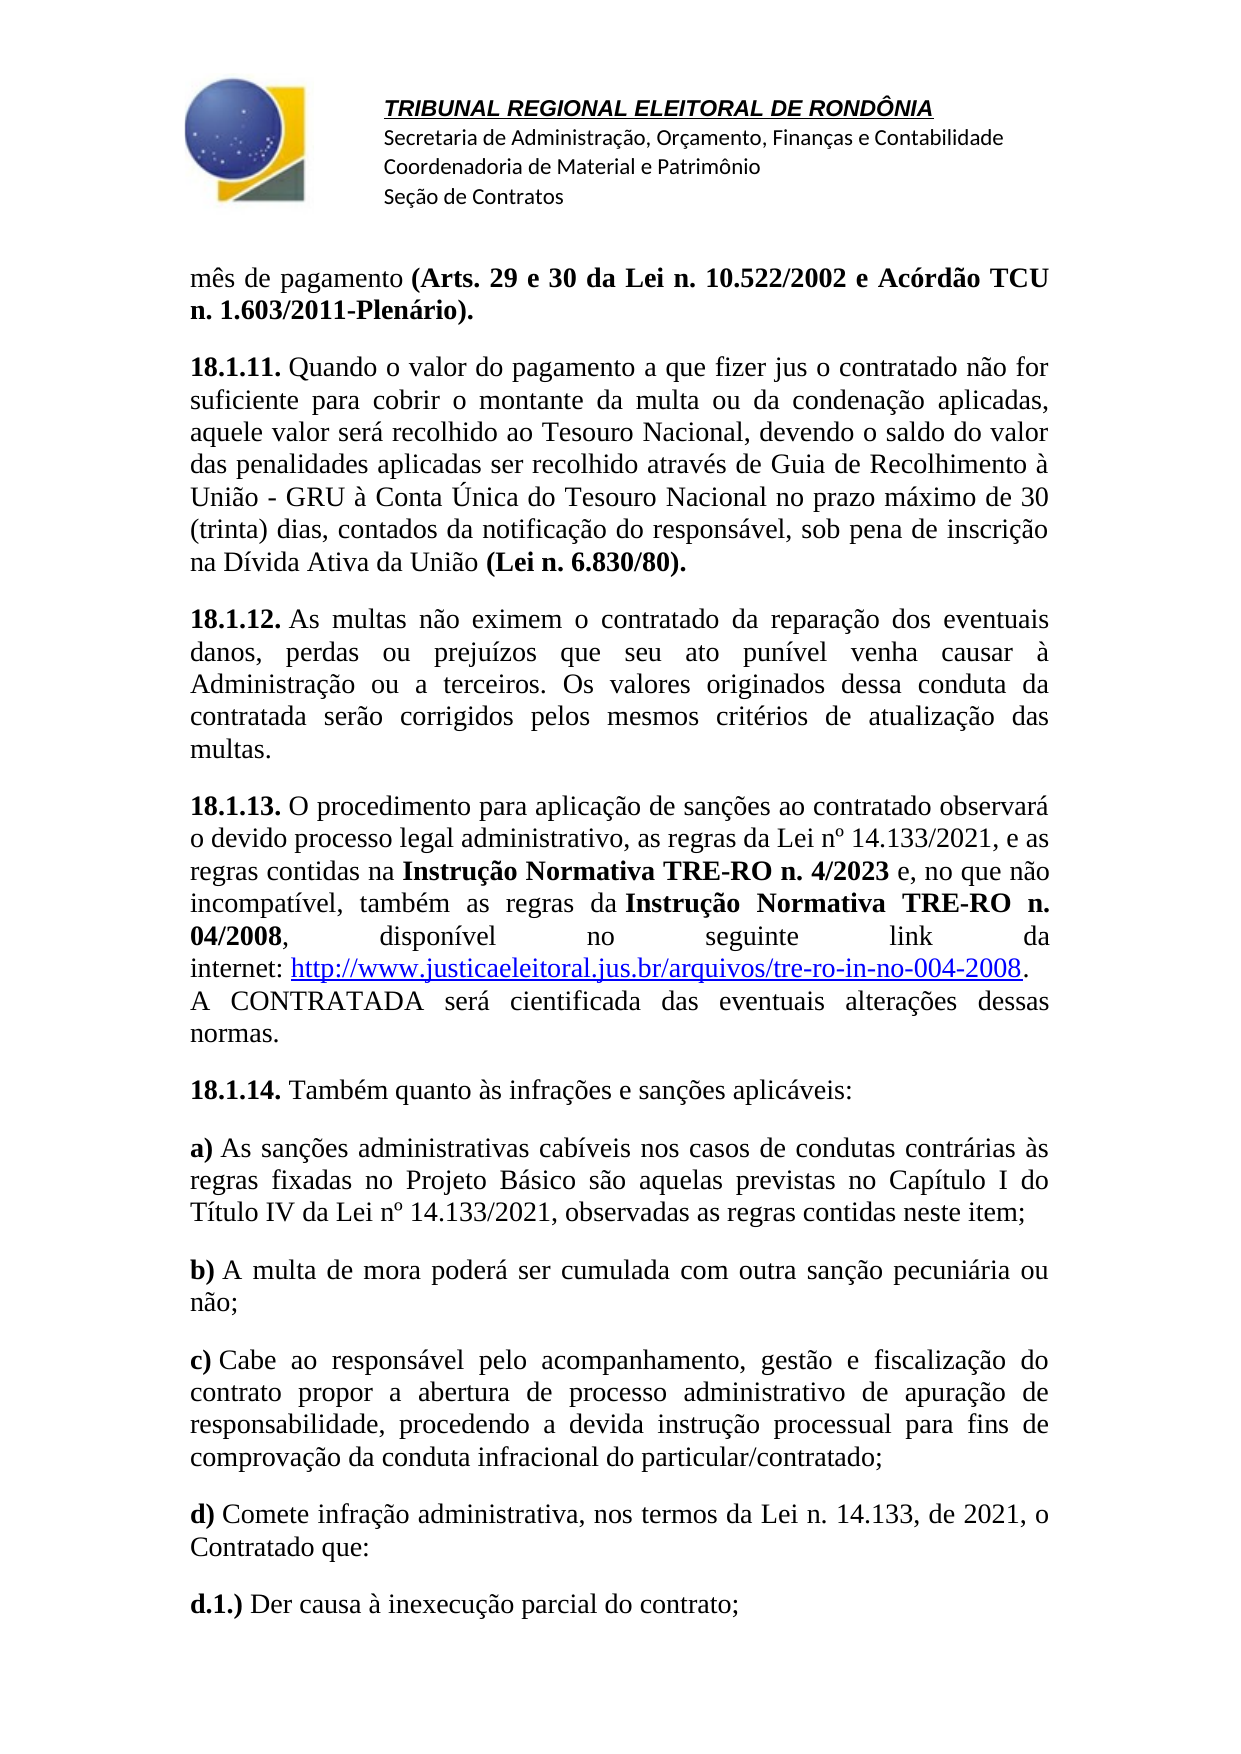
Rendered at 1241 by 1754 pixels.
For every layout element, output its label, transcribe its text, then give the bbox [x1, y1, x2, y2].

text 18.1.12. As multas não eximem o contratado da reparação dos eventuais danos, perdas ou prejuízos que seu ato punível venha causar à Administração ou a terceiros. Os valores originados dessa conduta da contratada serão corrigidos pelos mesmos critérios de atualização das multas. [190, 602, 1051, 764]
text 18.1.13. O procedimento para aplicação de sanções ao contratado observará o devido processo legal administrativo, as regras da Lei nº 14.133/2021, e as regras contidas na Instrução Normativa TRE-RO n. 4/2023 e, no que não incompatível, também as regras da Instrução Normativa TRE-RO n. 04/2008, disponível no seguinte link da internet: http://www.justicaeleitoral.jus.br/arquivos/tre-ro-in-no-004-2008. A CONTRATADA será cientificada das eventuais alterações dessas normas. [190, 789, 1051, 1048]
text 18.1.11. Quando o valor do pagamento a que fizer jus o contratado não for suficiente para cobrir o montante da multa ou da condenação aplicadas, aquele valor será recolhido ao Tesouro Nacional, devendo o saldo do valor das penalidades aplicadas ser recolhido através de Guia de Recolhimento à União - GRU à Conta Única do Tesouro Nacional no prazo máximo de 30 (trinta) dias, contados da notificação do responsável, sob pena de inscrição na Dívida Ativa da União (Lei n. 6.830/80). [190, 350, 1051, 577]
text d) Comete infração administrativa, nos termos da Lei n. 14.133, de 2021, o Contratado que: [190, 1497, 1051, 1562]
text a) As sanções administrativas cabíveis nos casos de condutas contrárias às regras fixadas no Projeto Básico são aquelas previstas no Capítulo I do Título IV da Lei nº 14.133/2021, observadas as regras contidas neste item; [190, 1131, 1051, 1228]
text b) A multa de mora poderá ser cumulada com outra sanção pecuniária ou não; [190, 1253, 1051, 1318]
text mês de pagamento (Arts. 29 e 30 da Lei n. 10.522/2002 e Acórdão TCU n. 1.603/2011-Plenário). [190, 261, 1051, 325]
text d.1.) Der causa à inexecução parcial do contrato; [190, 1587, 1051, 1619]
text 18.1.14. Também quanto às infrações e sanções aplicáveis: [190, 1073, 1051, 1106]
text c) Cabe ao responsável pelo acompanhamento, gestão e fiscalização do contrato propor a abertura de processo administrativo de apuração de responsabilidade, procedendo a devida instrução processual para fins de comprovação da conduta infracional do particular/contratado; [190, 1343, 1051, 1472]
